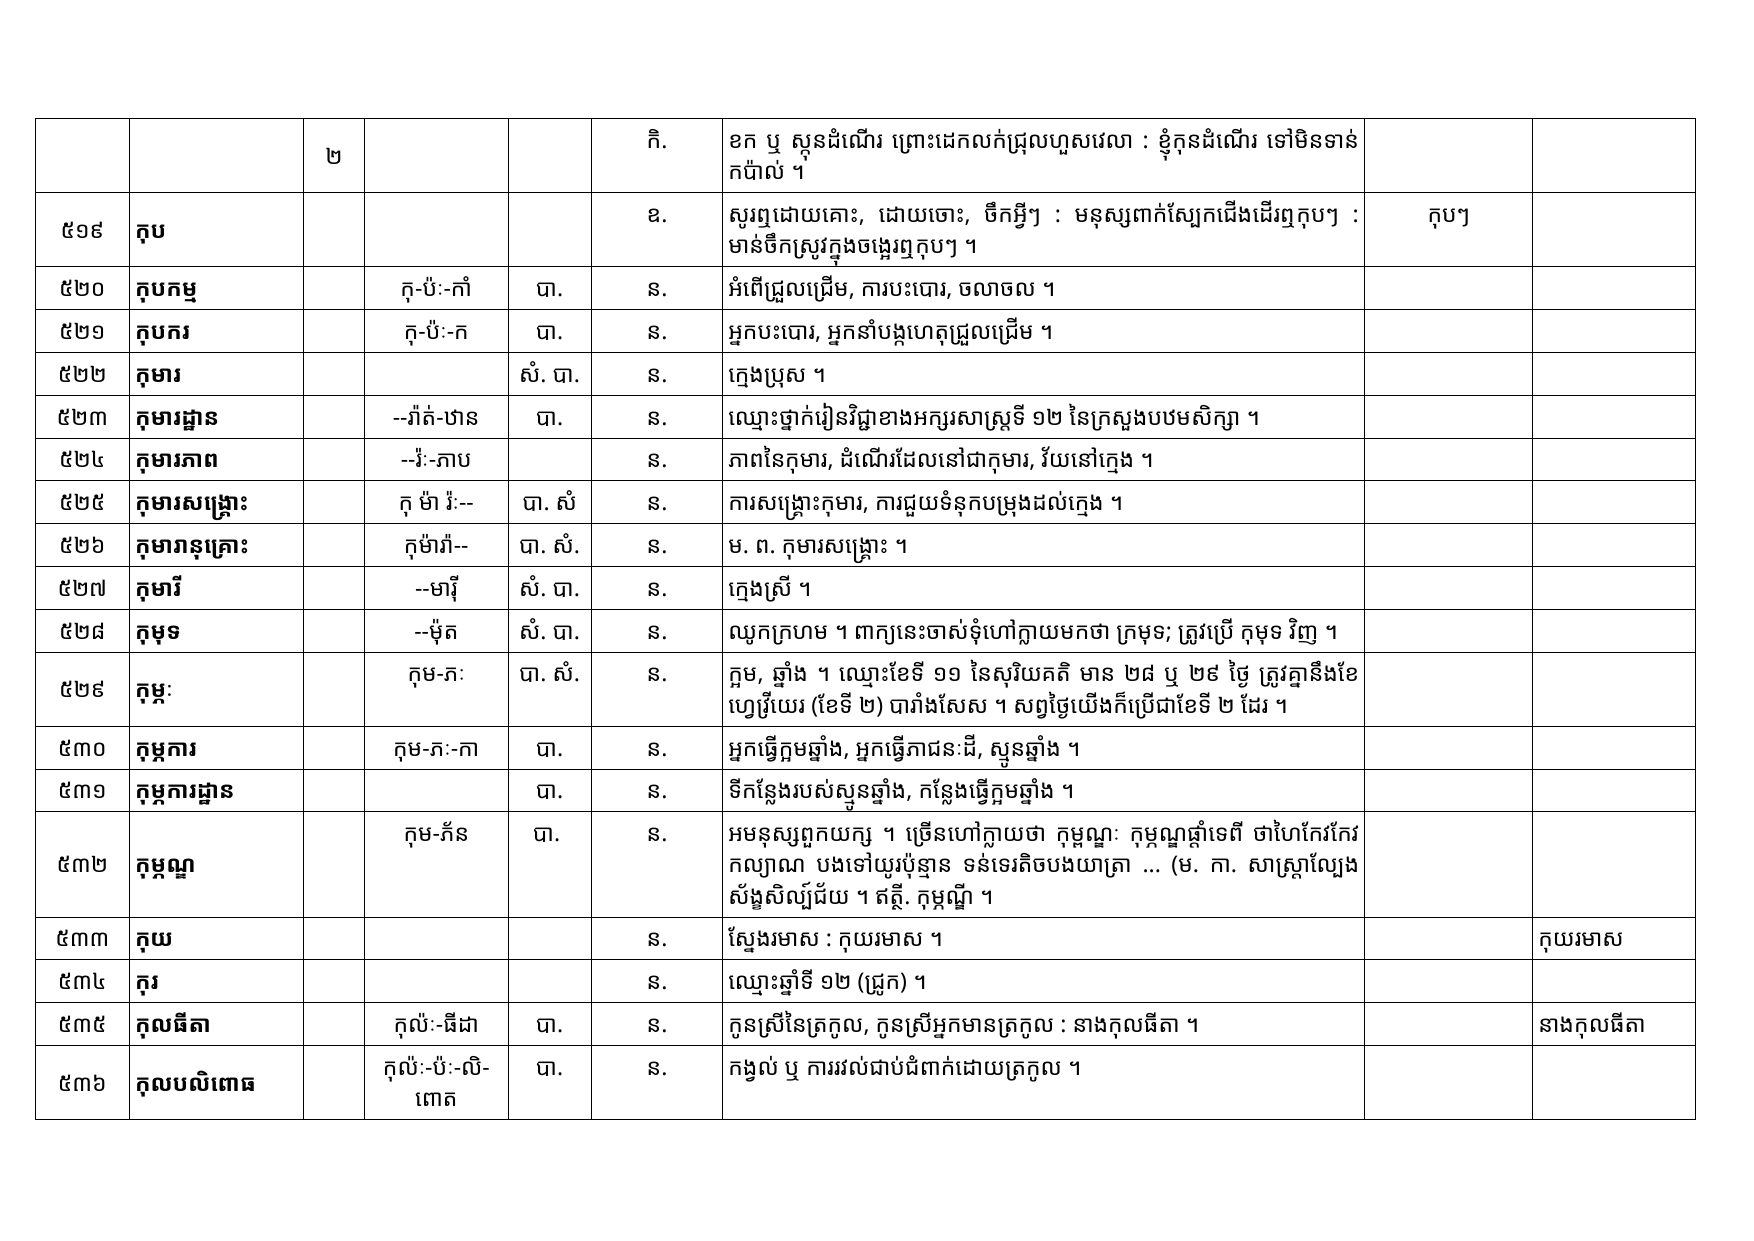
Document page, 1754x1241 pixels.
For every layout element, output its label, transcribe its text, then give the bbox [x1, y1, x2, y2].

table_cell [1365, 653, 1532, 726]
table_cell បា. [509, 1003, 591, 1045]
table_cell [1365, 396, 1532, 437]
table_cell [304, 653, 364, 726]
table_cell [1533, 267, 1695, 309]
table_cell ៥២១ [36, 310, 129, 352]
table_cell កុល៉ៈ-ធីដា [365, 1003, 508, 1045]
table_cell ក្អម, ឆ្នាំង ។ ឈ្មោះ​ខែ​ទី ១១ នៃ​សុរិយគតិ មាន ២៨ ឬ ២៩ ថ្ងៃ ត្រូវ​គ្នា​នឹង​ខែ​ហ្វេវ្រីយេរ (ខែទី ២) បារាំងសែស ។ សព្វ​ថ្ងៃ​យើង​ក៏​ប្រើ​ជា​ខែ​ទី ២ ដែរ ។ [723, 653, 1364, 726]
table_cell [365, 193, 508, 266]
table_cell ការ​សង្រ្គោះ​កុមារ, ការ​ជួយ​ទំនុកបម្រុង​ដល់​ក្មេង ។ [723, 481, 1364, 523]
table_cell ន. [592, 481, 722, 523]
table_cell កុមារភាព [130, 439, 303, 480]
table_cell [304, 439, 364, 480]
table_cell កុម-ភៈ [365, 653, 508, 726]
table_cell ឧ. [592, 193, 722, 266]
table_cell បា. [509, 812, 591, 917]
table_cell បា. [509, 267, 591, 309]
table_cell ន. [592, 918, 722, 959]
table_cell [1533, 610, 1695, 652]
table_cell ៥១៩ [36, 193, 129, 266]
table_cell ន. [592, 770, 722, 811]
table_cell ន. [592, 960, 722, 1002]
table_cell ភាព​នៃ​កុមារ, ដំណើរ​ដែល​នៅ​ជា​កុមារ, វ័យ​នៅ​ក្មេង ។ [723, 439, 1364, 480]
table_cell ឈូក​ក្រហម ។ ពាក្យ​នេះ​ចាស់​ទុំ​ហៅ​ក្លាយ​មក​ថា ក្រមុទ; ត្រូវ​ប្រើ​ កុមុទ វិញ ។ [723, 610, 1364, 652]
table_cell ន. [592, 1046, 722, 1119]
table_cell បា. សំ. [509, 653, 591, 726]
table_cell [304, 481, 364, 523]
table_cell [304, 1003, 364, 1045]
table_cell ៥៣៤ [36, 960, 129, 1002]
table_cell នាង​កុល​ធីតា​ [1533, 1003, 1695, 1045]
table_cell កុមារានុគ្រោះ [130, 524, 303, 566]
table_cell [1365, 918, 1532, 959]
table_cell ន. [592, 353, 722, 395]
table_cell ន. [592, 1003, 722, 1045]
table_cell ន. [592, 439, 722, 480]
table_cell បា. [509, 1046, 591, 1119]
table_cell ៥៣៥ [36, 1003, 129, 1045]
table_cell [1365, 353, 1532, 395]
table_cell [509, 193, 591, 266]
table_cell [365, 119, 508, 192]
table_cell [1533, 1046, 1695, 1119]
table_cell [304, 193, 364, 266]
table_cell កុ-ប៉ៈ-ក [365, 310, 508, 352]
table_cell កុមារី [130, 567, 303, 609]
table_cell [1533, 396, 1695, 437]
table_cell [1533, 439, 1695, 480]
table_cell ន. [592, 267, 722, 309]
table_cell កុបករ [130, 310, 303, 352]
table_cell សំ. បា. [509, 610, 591, 652]
table_cell អ្នក​បះបោរ, អ្នក​នាំ​បង្ក​ហេតុ​ជ្រួលជ្រើម ។ [723, 310, 1364, 352]
table_cell [1533, 653, 1695, 726]
table_cell [1533, 727, 1695, 768]
table_cell [304, 567, 364, 609]
table_cell [1533, 567, 1695, 609]
table_cell កុម-ភៈ-កា [365, 727, 508, 768]
table_cell ៥៣២ [36, 812, 129, 917]
table_cell --ម៉ុត [365, 610, 508, 652]
table_cell ៥២៨ [36, 610, 129, 652]
table_cell [304, 396, 364, 437]
table_cell ន. [592, 524, 722, 566]
table_cell ស្នែង​រមាស : កុយ​រមាស ។ [723, 918, 1364, 959]
table_cell ៥៣០ [36, 727, 129, 768]
table_cell កុមុទ [130, 610, 303, 652]
table_cell [1533, 812, 1695, 917]
table_cell កុម្ភណ្ឌ [130, 812, 303, 917]
table_cell [1365, 960, 1532, 1002]
table_cell [509, 918, 591, 959]
table_cell បា. [509, 770, 591, 811]
table_cell អមនុស្ស​ពួក​យក្ស ។ ច្រើន​ហៅ​ក្លាយ​ថា កុម្ពណ្ឌៈ កុម្ភណ្ឌ​ផ្តាំ​ទេពី ថា​ហៃ​កែវ​កែវ​កល្យាណ បង​ទៅ​យូរ​ប៉ុន្មាន ទន់ទេរ​តិច​បង​យាត្រា ... (ម. កា. សាស្រ្តា​ល្បែង​ស័ង្ខសិល្ប៍ជ័យ ។ ឥត្ថី. កុម្ភណ្ឌី ។ [723, 812, 1364, 917]
table_cell កូន​ស្រី​នៃ​ត្រកូល, កូន​ស្រី​អ្នក​មាន​ត្រកូល : នាង​កុលធីតា ។ [723, 1003, 1364, 1045]
table_cell [1365, 119, 1532, 192]
table_cell ៥៣៣ [36, 918, 129, 959]
table_cell [304, 812, 364, 917]
table_cell កុម-ភ័ន [365, 812, 508, 917]
table_cell [1365, 812, 1532, 917]
table_cell កុម្ភការ [130, 727, 303, 768]
table_cell កុយ [130, 918, 303, 959]
table_cell [1365, 267, 1532, 309]
table_cell សំ. បា. [509, 353, 591, 395]
table_cell បា. [509, 727, 591, 768]
table_cell [365, 960, 508, 1002]
table_cell ៥២២ [36, 353, 129, 395]
table_cell កុមារ [130, 353, 303, 395]
table_cell [304, 1046, 364, 1119]
table_cell ក្មេង​ស្រី ។ [723, 567, 1364, 609]
table_cell [1365, 1003, 1532, 1045]
table_cell [1365, 524, 1532, 566]
table_cell កុលបលិពោធ [130, 1046, 303, 1119]
table_cell --រ៉ាត់-ឋាន [365, 396, 508, 437]
table_cell ៥២៧ [36, 567, 129, 609]
table_cell ន. [592, 653, 722, 726]
table_cell [1365, 1046, 1532, 1119]
table_cell កង្វល់ ឬ ការ​រវល់​ជាប់​ជំពាក់​ដោយ​ត្រកូល ។ [723, 1046, 1364, 1119]
table_cell [509, 960, 591, 1002]
table_cell ៥២៥ [36, 481, 129, 523]
table_cell [1533, 353, 1695, 395]
table_cell កុមារដ្ឋាន [130, 396, 303, 437]
table_cell [1533, 770, 1695, 811]
table_cell បា. [509, 310, 591, 352]
table_cell ន. [592, 610, 722, 652]
table_cell [1365, 567, 1532, 609]
table_cell [1533, 119, 1695, 192]
table_cell ម. ព. កុមារ​សង្រ្គោះ ។ [723, 524, 1364, 566]
table_cell ៥៣៦ [36, 1046, 129, 1119]
table_cell កុមារ​សង្រ្គោះ [130, 481, 303, 523]
table_cell កុបៗ [1365, 193, 1532, 266]
table_cell [304, 310, 364, 352]
table_cell ២ [304, 119, 364, 192]
table_cell ន. [592, 727, 722, 768]
table_cell [1365, 610, 1532, 652]
table_cell [1365, 770, 1532, 811]
table_cell ន. [592, 396, 722, 437]
table_cell កុប [130, 193, 303, 266]
table_cell [1365, 439, 1532, 480]
table_cell កុ-ប៉ៈ-កាំ [365, 267, 508, 309]
table_cell ៥២៦ [36, 524, 129, 566]
table_cell សំ. បា. [509, 567, 591, 609]
table_cell [304, 770, 364, 811]
table_cell ន. [592, 310, 722, 352]
table_cell [1365, 310, 1532, 352]
table_cell បា. សំ [509, 481, 591, 523]
table_cell [304, 727, 364, 768]
table_cell [1533, 193, 1695, 266]
table_cell [365, 918, 508, 959]
table_cell ៥៣១ [36, 770, 129, 811]
table_cell កុរ [130, 960, 303, 1002]
table_cell [365, 770, 508, 811]
table_cell ក្មេង​ប្រុស ។ [723, 353, 1364, 395]
table_cell ន. [592, 812, 722, 917]
table_cell [1533, 524, 1695, 566]
table_cell ន. [592, 567, 722, 609]
table_cell កុម្ភការដ្ឋាន [130, 770, 303, 811]
table_cell [509, 119, 591, 192]
table_cell កុ ម៉ា រ៉ៈ-- [365, 481, 508, 523]
table_cell [130, 119, 303, 192]
table_cell កុបកម្ម [130, 267, 303, 309]
table_cell [304, 524, 364, 566]
table_cell បា. សំ. [509, 524, 591, 566]
table_cell ឈ្មោះ​ថ្នាក់​រៀន​វិជ្ជា​ខាង​អក្សរ​សាស្រ្ត​ទី ១២ នៃ​ក្រសួង​បឋម​សិក្សា ។ [723, 396, 1364, 437]
table_cell [509, 439, 591, 480]
table_cell ឈ្មោះ​ឆ្នាំ​ទី ១២ (ជ្រូក) ។ [723, 960, 1364, 1002]
table_cell [1533, 481, 1695, 523]
table_cell កុល៉ៈ-ប៉ៈ-លិ-ពោត [365, 1046, 508, 1119]
table_cell ៥២៣ [36, 396, 129, 437]
table_cell កុយ​រមាស [1533, 918, 1695, 959]
table_cell [304, 353, 364, 395]
table_cell [1365, 481, 1532, 523]
table_cell ខក ឬ ស្កុន​ដំណើរ ព្រោះ​ដេក​លក់​ជ្រុល​ហួស​វេលា : ខ្ញុំ​កុន​ដំណើរ​ ទៅ​មិន​ទាន់​កប៉ាល់ ។ [723, 119, 1364, 192]
table_cell កុម្ភៈ [130, 653, 303, 726]
table_cell ៥២៤ [36, 439, 129, 480]
table_cell [304, 918, 364, 959]
table_cell កិ. [592, 119, 722, 192]
table_cell កុលធីតា [130, 1003, 303, 1045]
table_cell បា. [509, 396, 591, 437]
table_cell សូរ​ឮ​ដោយ​គោះ, ដោយ​ចោះ, ចឹក​អ្វី​ៗ : មនុស្ស​ពាក់​ស្បែក​ជើង​ដើរ​ឮ​កុប​ៗ : មាន់​ចឹក​ស្រូវ​ក្នុង​ចង្អេរ​ឮ​កុប​ៗ ។ [723, 193, 1364, 266]
table_cell ៥២០ [36, 267, 129, 309]
table_cell អំពើ​ជ្រួលជ្រើម, ការ​បះបោរ, ចលាចល ។ [723, 267, 1364, 309]
table_cell អ្នក​ធ្វើ​ក្អម​ឆ្នាំង, អ្នក​ធ្វើ​ភាជនៈ​ដី, ស្មូន​ឆ្នាំង ។ [723, 727, 1364, 768]
table_cell [1365, 727, 1532, 768]
table_cell --រ៉ៈ-ភាប [365, 439, 508, 480]
table_cell កុម៉ារ៉ា-- [365, 524, 508, 566]
table_cell [1533, 310, 1695, 352]
table_cell [365, 353, 508, 395]
table_cell [1533, 960, 1695, 1002]
table_cell [304, 960, 364, 1002]
table_cell ៥២៩ [36, 653, 129, 726]
table_cell --មារ៉ី [365, 567, 508, 609]
table_cell [36, 119, 129, 192]
table_cell [304, 267, 364, 309]
table_cell [304, 610, 364, 652]
table_cell ទី​កន្លែង​របស់​ស្មូន​ឆ្នាំង, កន្លែង​ធ្វើ​ក្អម​ឆ្នាំង ។ [723, 770, 1364, 811]
